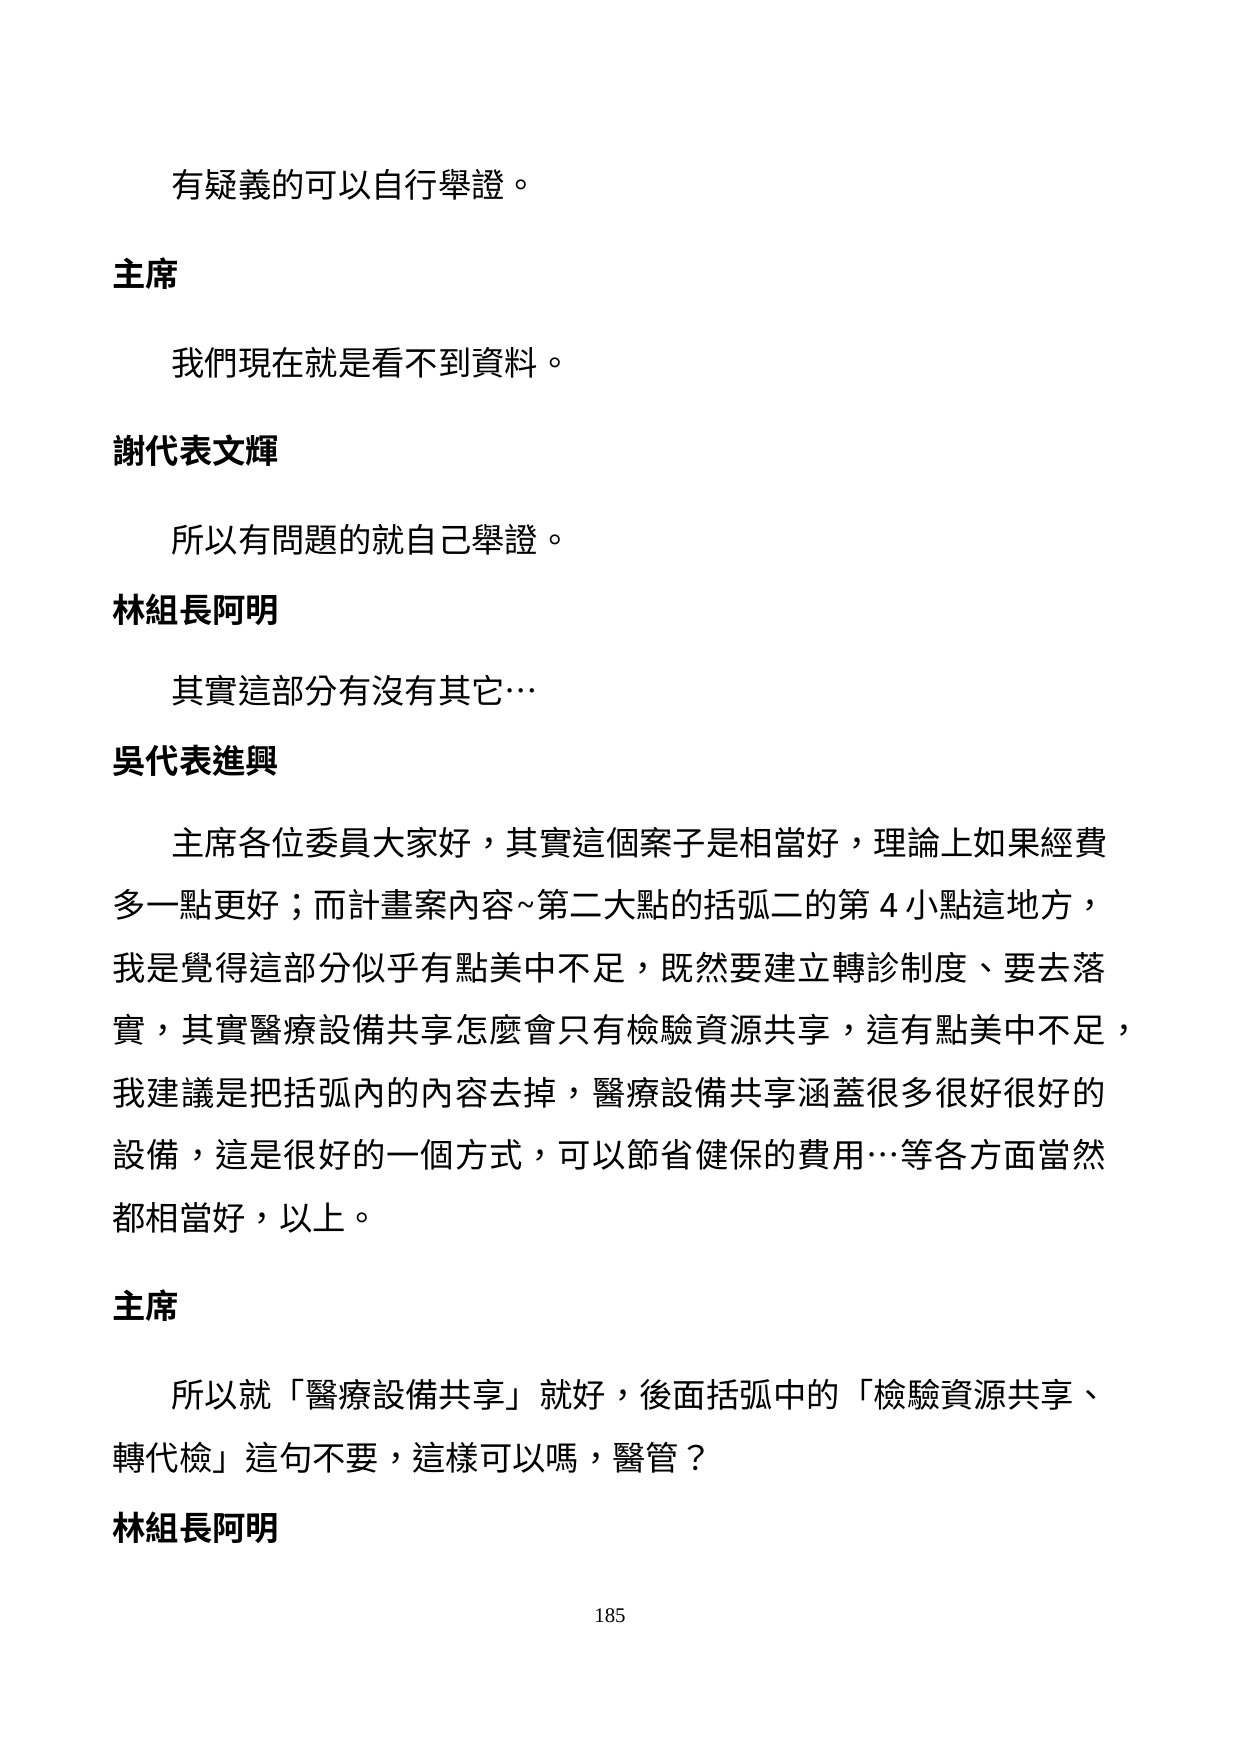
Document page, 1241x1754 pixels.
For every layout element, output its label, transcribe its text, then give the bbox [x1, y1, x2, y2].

text 林組長阿明 [112, 1484, 1107, 1547]
text 所以有問題的就自己舉證。 [112, 497, 1107, 559]
text 主席 [112, 1263, 1107, 1325]
text 有疑義的可以自行舉證。 [112, 142, 1107, 204]
text 吳代表進興 [112, 718, 1107, 780]
text 我們現在就是看不到資料。 [112, 319, 1107, 382]
text 謝代表文輝 [112, 408, 1107, 470]
text 所以就「醫療設備共享」就好，後面括弧中的「檢驗資源共享、轉代檢」這句不要，這樣可以嗎，醫管？ [112, 1352, 1107, 1477]
text 主席各位委員大家好，其實這個案子是相當好，理論上如果經費多一點更好；而計畫案內容~第二大點的括弧二的第4小點這地方，我是覺得這部分似乎有點美中不足，既然要建立轉診制度、要去落實，其實醫療設備共享怎麼會只有檢驗資源共享，這有點美中不足，我建議是把括弧內的內容去掉，醫療設備共享涵蓋很多很好很好的設備，這是很好的一個方式，可以節省健保的費用…等各方面當然都相當好，以上。 [112, 799, 1107, 1237]
text 主席 [112, 230, 1107, 293]
text 林組長阿明 [112, 567, 1107, 629]
text 其實這部分有沒有其它… [112, 648, 1107, 710]
